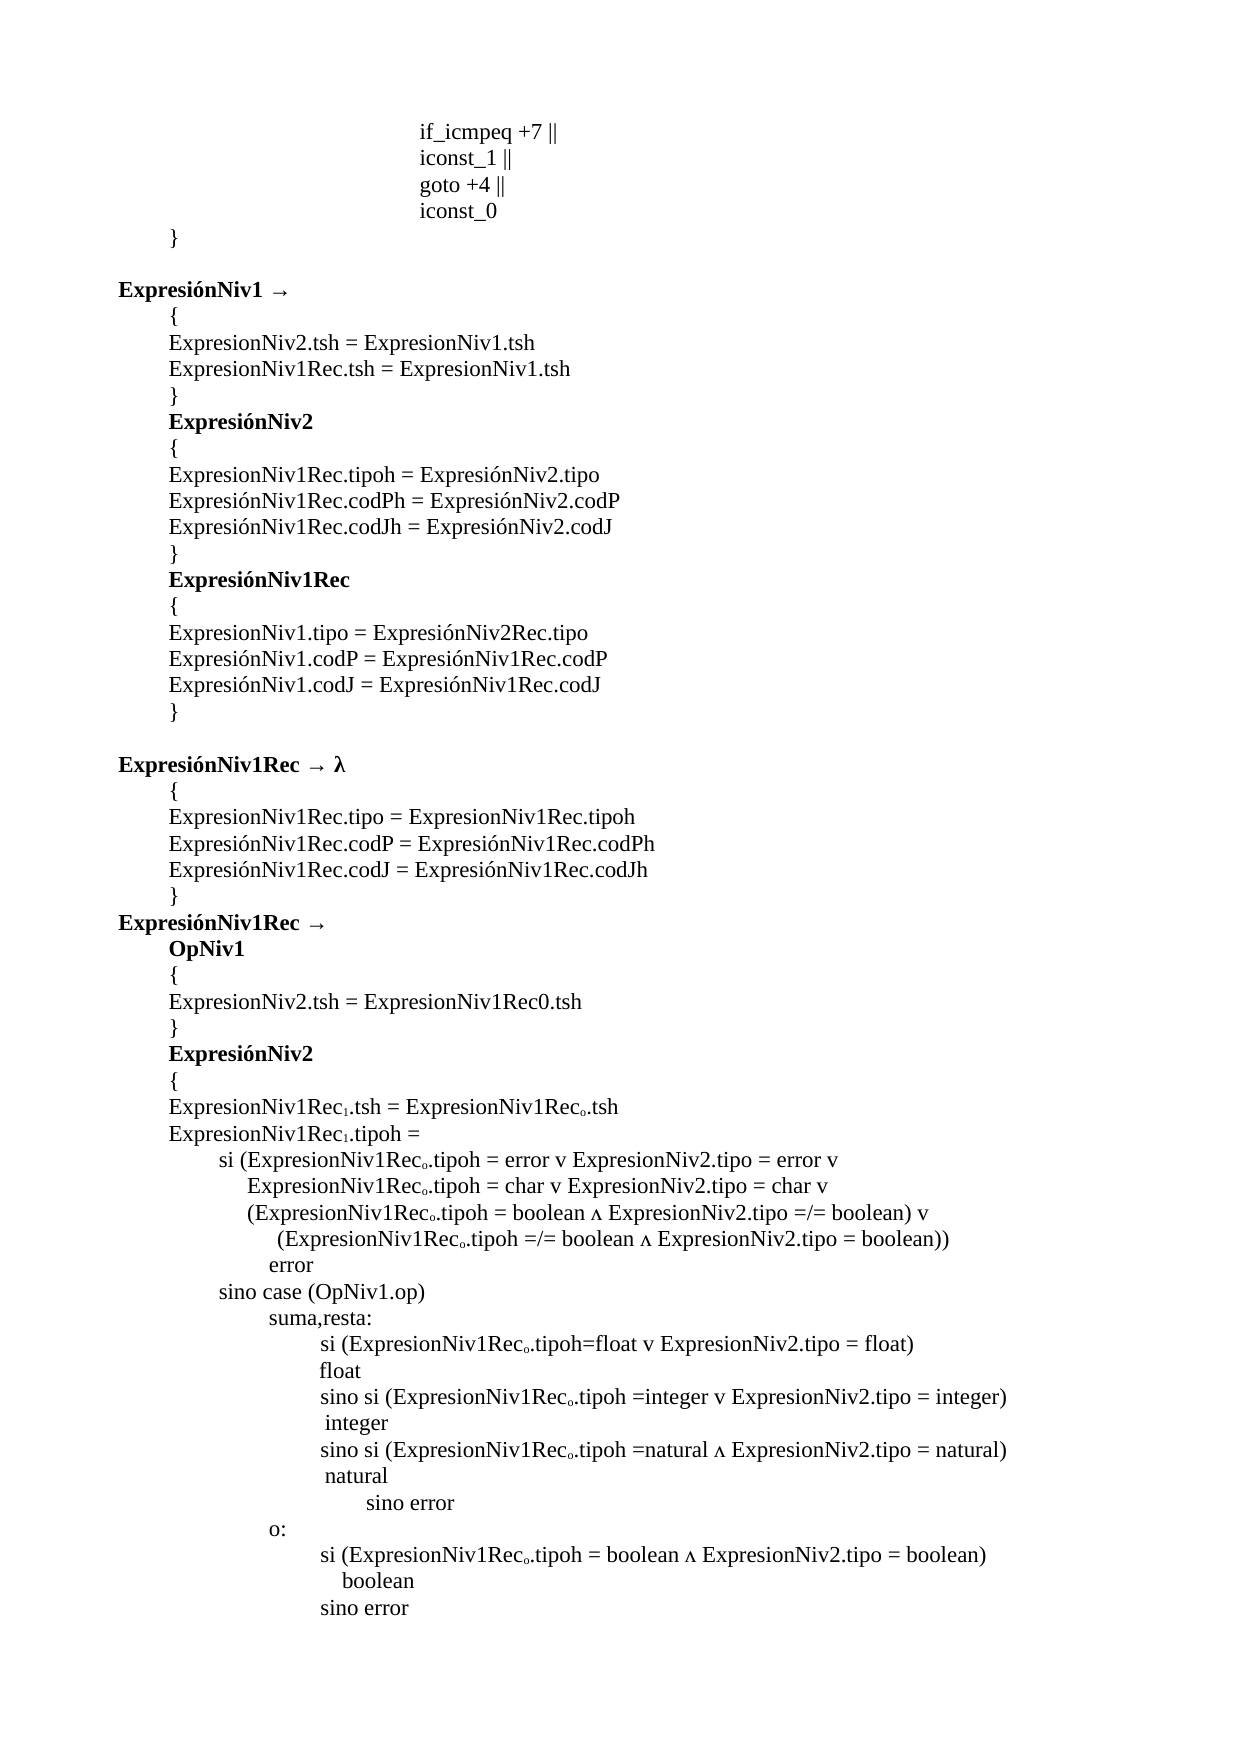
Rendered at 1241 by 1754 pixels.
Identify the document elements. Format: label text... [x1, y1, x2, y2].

text ExpresionNiv1Rec1.tsh = ExpresionNiv1Reco.tsh [118, 1093, 1122, 1119]
text ExpresiónNiv1Rec.codJ = ExpresiónNiv1Rec.codJh [118, 856, 1122, 882]
text ExpresiónNiv1.codJ = ExpresiónNiv1Rec.codJ [118, 672, 1122, 698]
text sino si (ExpresionNiv1Reco.tipoh =integer v ExpresionNiv2.tipo = integer) [118, 1383, 1122, 1409]
text OpNiv1 [118, 935, 1122, 961]
text (ExpresionNiv1Reco.tipoh = boolean ᴧ ExpresionNiv2.tipo =/= boolean) v [118, 1199, 1122, 1225]
text } [118, 223, 1122, 250]
text ExpresionNiv1Rec.tipo = ExpresionNiv1Rec.tipoh [118, 803, 1122, 830]
text iconst_1 || [118, 144, 1122, 171]
text natural [118, 1462, 1122, 1488]
text } [118, 382, 1122, 408]
text { [118, 961, 1122, 988]
text iconst_0 [118, 197, 1122, 223]
text si (ExpresionNiv1Reco.tipoh=float v ExpresionNiv2.tipo = float) [118, 1330, 1122, 1357]
text ExpresionNiv1.tipo = ExpresiónNiv2Rec.tipo [118, 619, 1122, 645]
text sino error [118, 1594, 1122, 1620]
text error [118, 1251, 1122, 1278]
text ExpresiónNiv1Rec.codP = ExpresiónNiv1Rec.codPh [118, 830, 1122, 856]
text suma,resta: [118, 1304, 1122, 1330]
text } [118, 540, 1122, 566]
text ExpresionNiv1Rec1.tipoh = [118, 1119, 1122, 1146]
text ExpresiónNiv1Rec → [118, 909, 1122, 935]
text { [118, 1067, 1122, 1093]
text ExpresiónNiv1Rec.codPh = ExpresiónNiv2.codP [118, 487, 1122, 513]
text si (ExpresionNiv1Reco.tipoh = boolean ᴧ ExpresionNiv2.tipo = boolean) [118, 1541, 1122, 1568]
text } [118, 882, 1122, 909]
text { [118, 303, 1122, 329]
text sino error [118, 1488, 1122, 1515]
text (ExpresionNiv1Reco.tipoh =/= boolean ᴧ ExpresionNiv2.tipo = boolean)) [118, 1225, 1122, 1251]
text { [118, 592, 1122, 619]
text } [118, 1014, 1122, 1041]
text ExpresionNiv2.tsh = ExpresionNiv1.tsh [118, 329, 1122, 355]
text ExpresiónNiv1 → [118, 276, 1122, 303]
text ExpresionNiv1Rec.tsh = ExpresionNiv1.tsh [118, 355, 1122, 382]
text o: [118, 1515, 1122, 1541]
text if_icmpeq +7 || [118, 118, 1122, 144]
text float [118, 1357, 1122, 1383]
text { [118, 777, 1122, 803]
text ExpresiónNiv1.codP = ExpresiónNiv1Rec.codP [118, 645, 1122, 672]
text ExpresionNiv1Rec.tipoh = ExpresiónNiv2.tipo [118, 461, 1122, 487]
text ExpresiónNiv1Rec.codJh = ExpresiónNiv2.codJ [118, 513, 1122, 540]
text sino case (OpNiv1.op) [118, 1278, 1122, 1304]
text goto +4 || [118, 171, 1122, 197]
text } [118, 698, 1122, 724]
text integer [118, 1409, 1122, 1436]
text ExpresionNiv2.tsh = ExpresionNiv1Rec0.tsh [118, 988, 1122, 1014]
text ExpresiónNiv2 [118, 408, 1122, 434]
text ExpresionNiv1Reco.tipoh = char v ExpresionNiv2.tipo = char v [118, 1172, 1122, 1199]
text { [118, 434, 1122, 461]
text ExpresiónNiv1Rec [118, 566, 1122, 592]
text ExpresiónNiv2 [118, 1041, 1122, 1067]
text ExpresiónNiv1Rec → λ [118, 751, 1122, 777]
text si (ExpresionNiv1Reco.tipoh = error v ExpresionNiv2.tipo = error v [118, 1146, 1122, 1172]
text boolean [118, 1568, 1122, 1594]
text sino si (ExpresionNiv1Reco.tipoh =natural ᴧ ExpresionNiv2.tipo = natural) [118, 1436, 1122, 1462]
